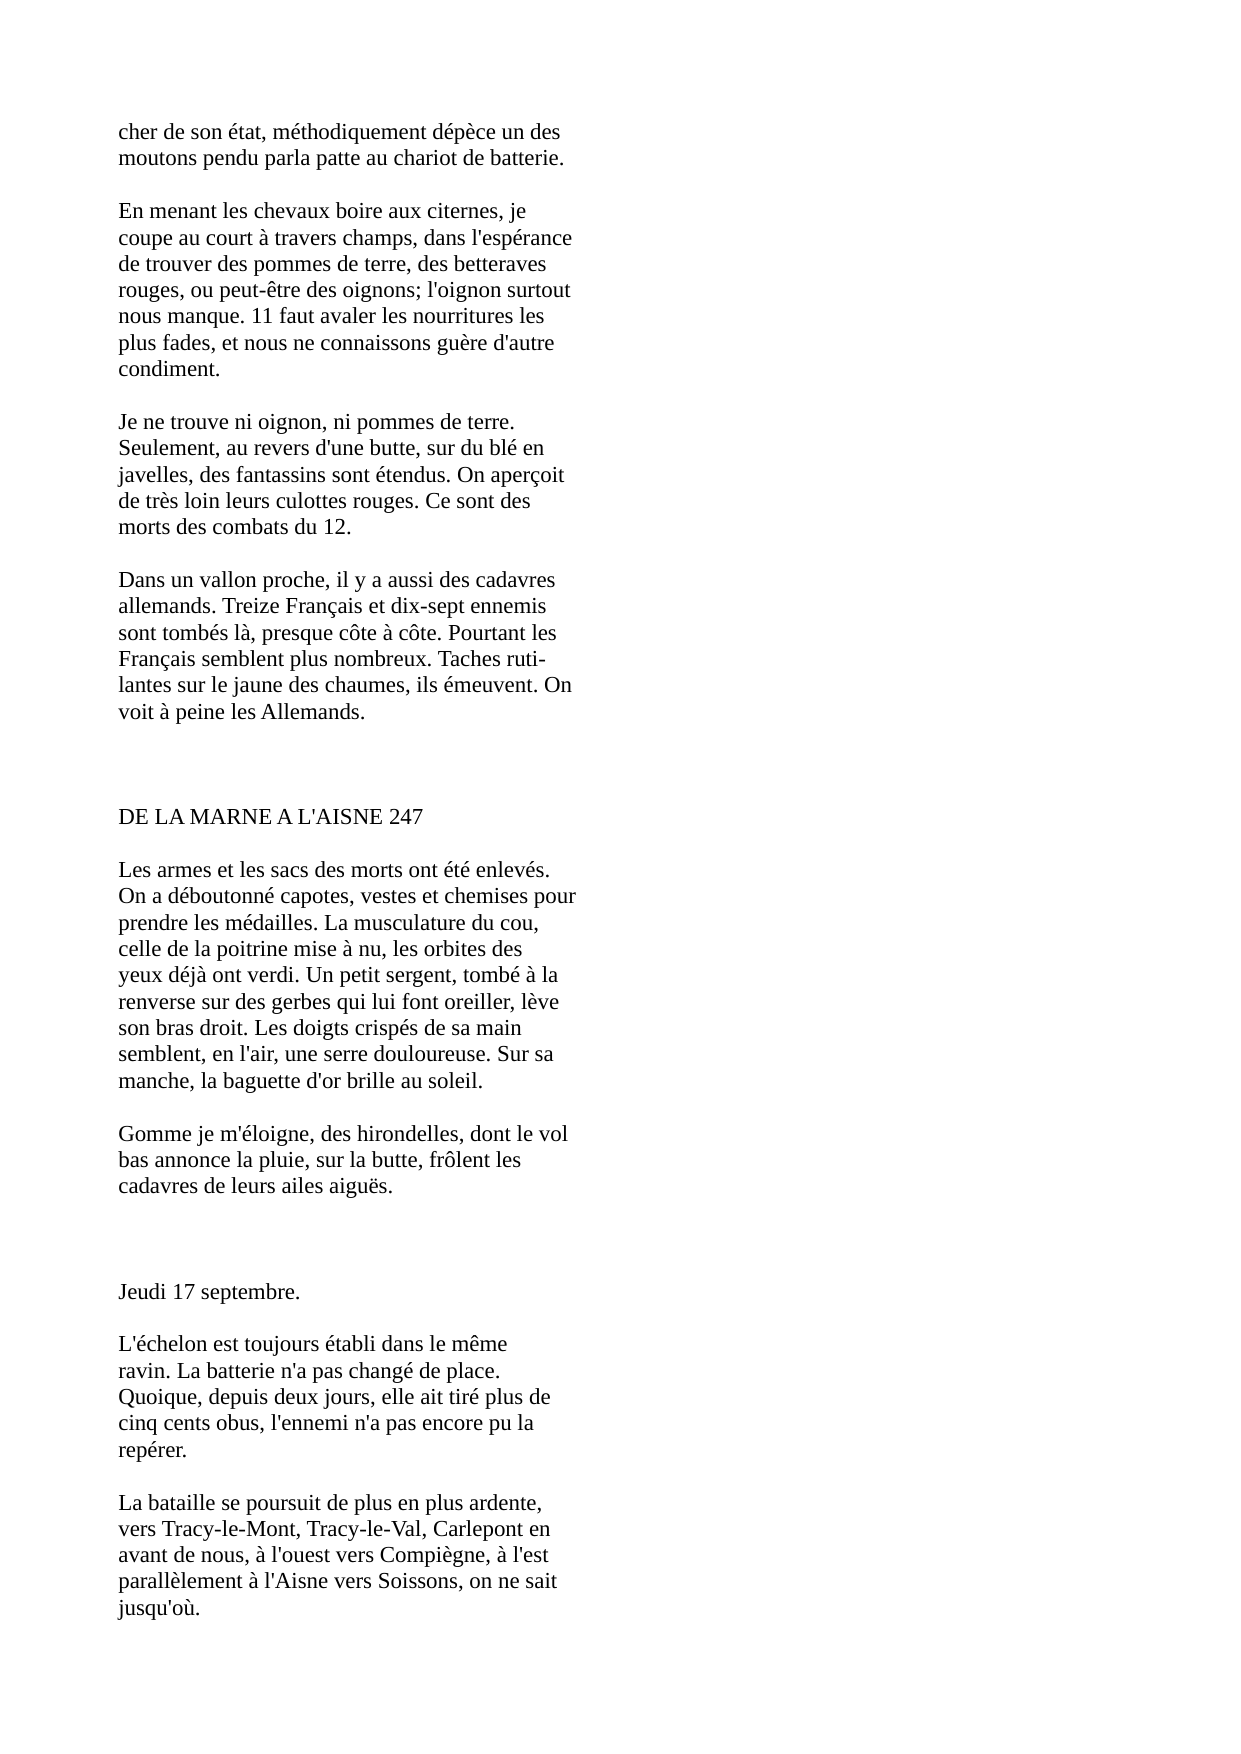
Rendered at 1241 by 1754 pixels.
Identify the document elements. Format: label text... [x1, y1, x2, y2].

text voit à peine les Allemands. [118, 698, 1122, 724]
text moutons pendu parla patte au chariot de batterie. [118, 144, 1122, 171]
text cher de son état, méthodiquement dépèce un des [118, 118, 1122, 144]
text Les armes et les sacs des morts ont été enlevés. [118, 856, 1122, 882]
text lantes sur le jaune des chaumes, ils émeuvent. On [118, 672, 1122, 698]
text allemands. Treize Français et dix-sept ennemis [118, 592, 1122, 619]
text javelles, des fantassins sont étendus. On aperçoit [118, 461, 1122, 487]
text de très loin leurs culottes rouges. Ce sont des [118, 487, 1122, 513]
text bas annonce la pluie, sur la butte, frôlent les [118, 1146, 1122, 1172]
text Quoique, depuis deux jours, elle ait tiré plus de [118, 1383, 1122, 1409]
text En menant les chevaux boire aux citernes, je [118, 197, 1122, 223]
text coupe au court à travers champs, dans l'espérance [118, 223, 1122, 250]
text La bataille se poursuit de plus en plus ardente, [118, 1488, 1122, 1515]
text On a déboutonné capotes, vestes et chemises pour [118, 882, 1122, 909]
text Dans un vallon proche, il y a aussi des cadavres [118, 566, 1122, 592]
text Gomme je m'éloigne, des hirondelles, dont le vol [118, 1119, 1122, 1146]
text Jeudi 17 septembre. [118, 1278, 1122, 1304]
text prendre les médailles. La musculature du cou, [118, 909, 1122, 935]
text rouges, ou peut-être des oignons; l'oignon surtout [118, 276, 1122, 303]
text celle de la poitrine mise à nu, les orbites des [118, 935, 1122, 961]
text cinq cents obus, l'ennemi n'a pas encore pu la [118, 1409, 1122, 1436]
text vers Tracy-le-Mont, Tracy-le-Val, Carlepont en [118, 1515, 1122, 1541]
text Français semblent plus nombreux. Taches ruti- [118, 645, 1122, 672]
text jusqu'où. [118, 1594, 1122, 1620]
text cadavres de leurs ailes aiguës. [118, 1172, 1122, 1199]
text Je ne trouve ni oignon, ni pommes de terre. [118, 408, 1122, 434]
text L'échelon est toujours établi dans le même [118, 1330, 1122, 1357]
text Seulement, au revers d'une butte, sur du blé en [118, 434, 1122, 461]
text plus fades, et nous ne connaissons guère d'autre [118, 329, 1122, 355]
text avant de nous, à l'ouest vers Compiègne, à l'est [118, 1541, 1122, 1568]
text manche, la baguette d'or brille au soleil. [118, 1067, 1122, 1093]
text semblent, en l'air, une serre douloureuse. Sur sa [118, 1041, 1122, 1067]
text yeux déjà ont verdi. Un petit sergent, tombé à la [118, 961, 1122, 988]
text renverse sur des gerbes qui lui font oreiller, lève [118, 988, 1122, 1014]
text sont tombés là, presque côte à côte. Pourtant les [118, 619, 1122, 645]
text son bras droit. Les doigts crispés de sa main [118, 1014, 1122, 1041]
text de trouver des pommes de terre, des betteraves [118, 250, 1122, 276]
text morts des combats du 12. [118, 513, 1122, 540]
text nous manque. 11 faut avaler les nourritures les [118, 303, 1122, 329]
text parallèlement à l'Aisne vers Soissons, on ne sait [118, 1568, 1122, 1594]
text repérer. [118, 1436, 1122, 1462]
text DE LA MARNE A L'AISNE 247 [118, 803, 1122, 830]
text ravin. La batterie n'a pas changé de place. [118, 1357, 1122, 1383]
text condiment. [118, 355, 1122, 382]
